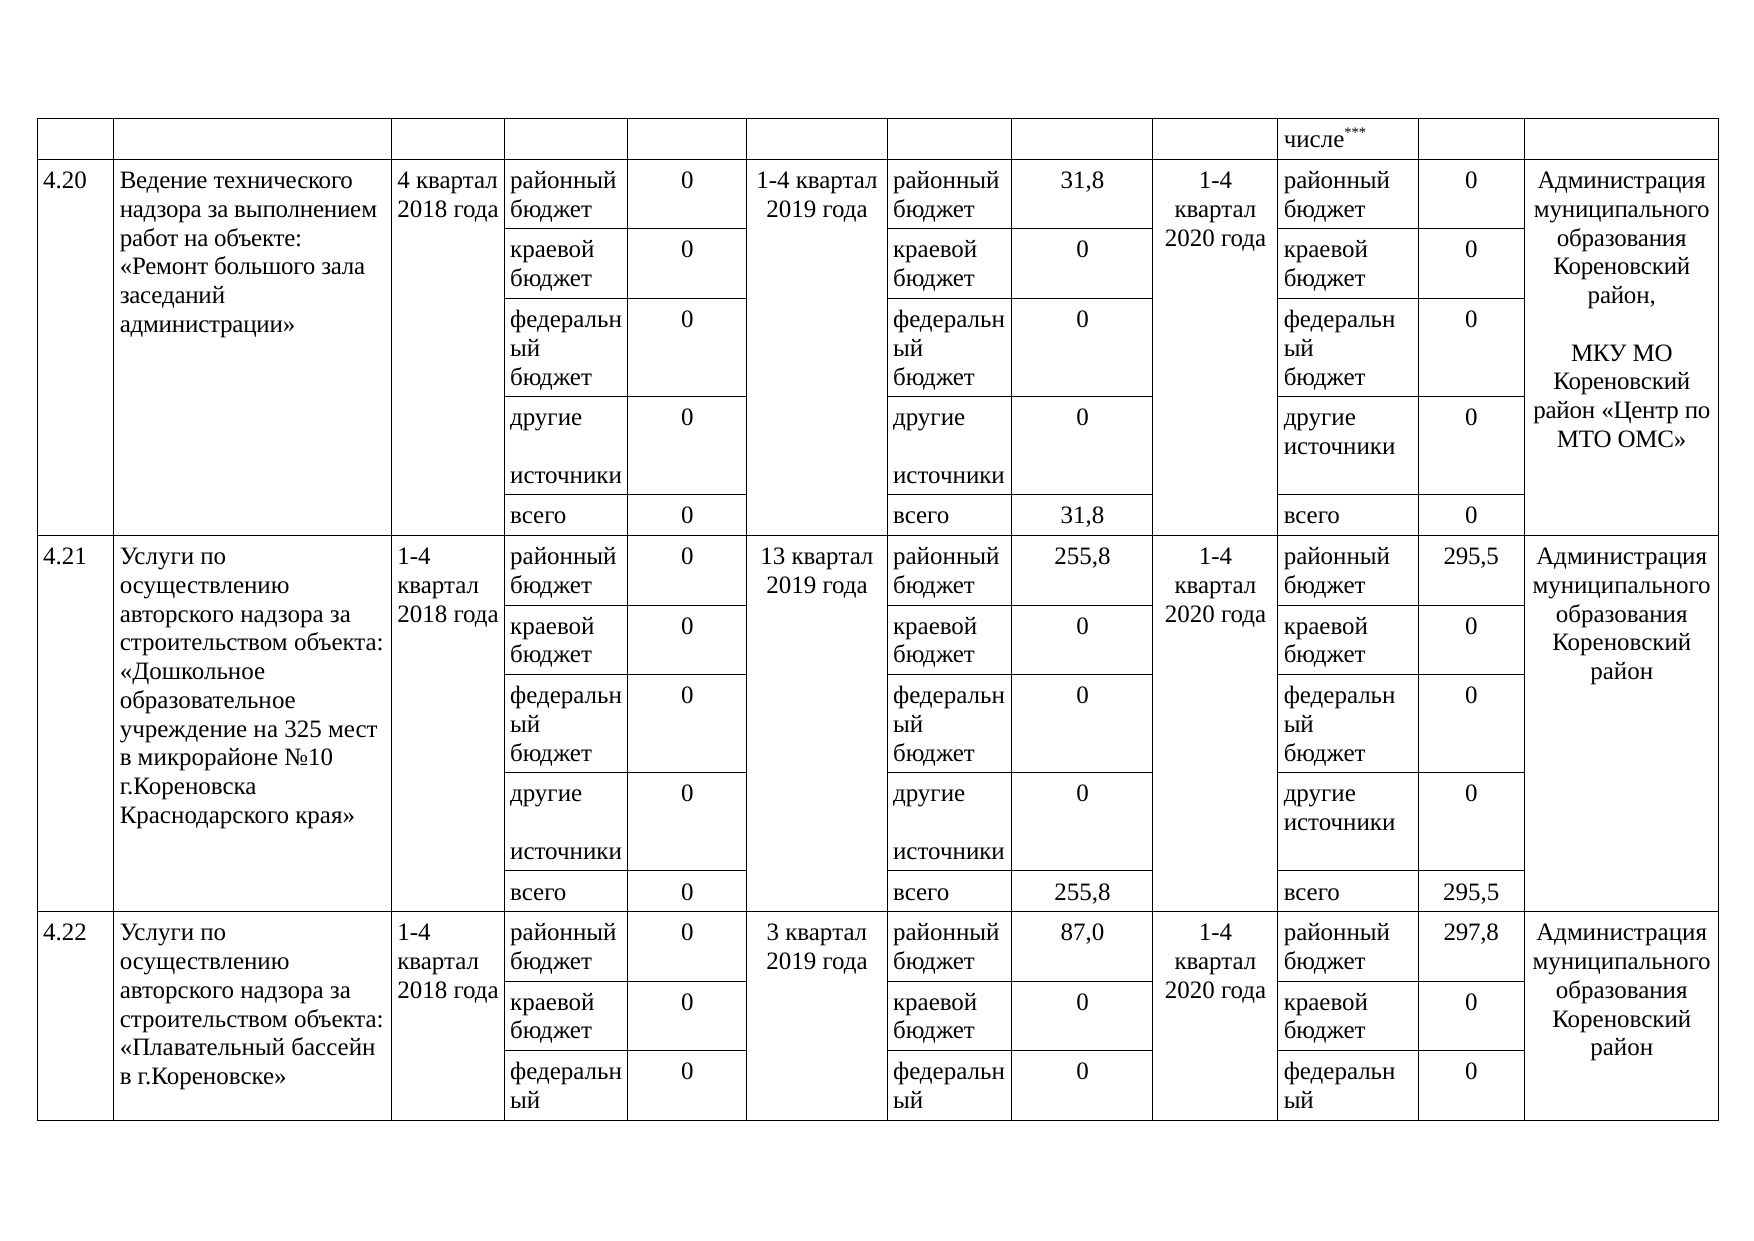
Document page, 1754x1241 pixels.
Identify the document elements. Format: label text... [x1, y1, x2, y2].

table_cell 4 квартал 2018 года [392, 160, 504, 535]
table_cell районный бюджет [888, 160, 1011, 228]
table_cell 0 [1419, 773, 1524, 870]
table_cell 0 [1419, 982, 1524, 1050]
table_cell федеральный [1278, 1051, 1418, 1119]
table_cell всего [505, 871, 627, 911]
table_cell 0 [628, 606, 746, 674]
table_cell 0 [628, 773, 746, 870]
table_cell районный бюджет [1278, 536, 1418, 604]
table_cell районный бюджет [1278, 160, 1418, 228]
table_cell краевой бюджет [1278, 982, 1418, 1050]
table_cell 1-4 квартал 2020 года [1153, 160, 1277, 535]
table_cell районный бюджет [888, 536, 1011, 604]
table_cell федеральный бюджет [505, 299, 627, 396]
table_cell 0 [1419, 397, 1524, 494]
table_cell 1-4 квартал 2020 года [1153, 536, 1277, 911]
table_cell 0 [1419, 299, 1524, 396]
table_cell 0 [628, 397, 746, 494]
table_cell [747, 119, 887, 159]
table_cell 0 [1012, 606, 1152, 674]
table_cell [1525, 119, 1718, 159]
table_cell Услуги по осуществлению авторского надзора за строительством объекта: «Дошкольное образовательное учреждение на 325 мест в микрорайоне №10 г.Кореновска Краснодарского края» [114, 536, 391, 911]
table_cell 0 [628, 229, 746, 298]
table_cell 1-4 квартал 2020 года [1153, 912, 1277, 1119]
table_cell Администрация муниципального образования Кореновский район [1525, 912, 1718, 1119]
table_cell всего [1278, 495, 1418, 535]
table_cell 4.20 [38, 160, 113, 535]
table_cell 295,5 [1419, 871, 1524, 911]
table_cell 0 [628, 160, 746, 228]
table_cell районный бюджет [1278, 912, 1418, 981]
table_cell другие источники [1278, 397, 1418, 494]
table_cell другие источники [505, 773, 627, 870]
table_cell 0 [628, 299, 746, 396]
table_cell районный бюджет [505, 160, 627, 228]
table_cell Администрация муниципального образования Кореновский район [1525, 536, 1718, 911]
table_cell 0 [628, 912, 746, 981]
table_cell Услуги по осуществлению авторского надзора за строительством объекта: «Плавательный бассейн в г.Кореновске» [114, 912, 391, 1119]
table_cell 0 [1419, 675, 1524, 772]
table_cell другие источники [1278, 773, 1418, 870]
table_cell 0 [1012, 675, 1152, 772]
table_cell федеральный бюджет [888, 675, 1011, 772]
table_cell краевой бюджет [1278, 606, 1418, 674]
table_cell Администрация муниципального образования Кореновский район, МКУ МО Кореновский район «Центр по МТО ОМС» [1525, 160, 1718, 535]
table_cell краевой бюджет [1278, 229, 1418, 298]
table_cell 4.22 [38, 912, 113, 1119]
table_cell 0 [1012, 229, 1152, 298]
table_cell другие источники [888, 397, 1011, 494]
table_cell [505, 119, 627, 159]
table_cell 3 квартал 2019 года [747, 912, 887, 1119]
table_cell краевой бюджет [505, 982, 627, 1050]
table_cell всего [505, 495, 627, 535]
table_cell краевой бюджет [888, 982, 1011, 1050]
table_cell федеральный [505, 1051, 627, 1119]
table_cell 255,8 [1012, 871, 1152, 911]
table_cell [1153, 119, 1277, 159]
table_cell Ведение технического надзора за выполнением работ на объекте: «Ремонт большого зала заседаний администрации» [114, 160, 391, 535]
table_cell 0 [1012, 299, 1152, 396]
table_cell всего [888, 871, 1011, 911]
table_cell 1-4 квартал 2018 года [392, 912, 504, 1119]
table_cell 31,8 [1012, 495, 1152, 535]
table_cell федеральный бюджет [505, 675, 627, 772]
table_cell [392, 119, 504, 159]
table_cell 0 [1012, 773, 1152, 870]
table_cell всего [1278, 871, 1418, 911]
table_cell [38, 119, 113, 159]
table_cell районный бюджет [888, 912, 1011, 981]
table_cell 0 [628, 495, 746, 535]
table_cell 4.21 [38, 536, 113, 911]
table_cell 295,5 [1419, 536, 1524, 604]
table_cell другие источники [505, 397, 627, 494]
table_cell краевой бюджет [505, 606, 627, 674]
table_cell [1012, 119, 1152, 159]
table_cell федеральный бюджет [888, 299, 1011, 396]
table_cell 31,8 [1012, 160, 1152, 228]
table_cell краевой бюджет [505, 229, 627, 298]
table_cell 0 [1012, 397, 1152, 494]
table_cell районный бюджет [505, 912, 627, 981]
table_cell федеральный бюджет [1278, 675, 1418, 772]
table_cell [114, 119, 391, 159]
table_cell 0 [628, 675, 746, 772]
table_cell всего [888, 495, 1011, 535]
table_cell 0 [628, 982, 746, 1050]
table_cell числе*** [1278, 119, 1418, 159]
table_cell другие источники [888, 773, 1011, 870]
table_cell 0 [1012, 982, 1152, 1050]
table_cell 0 [1419, 495, 1524, 535]
table_cell 1-4 квартал 2019 года [747, 160, 887, 535]
table_cell районный бюджет [505, 536, 627, 604]
table_cell 0 [628, 1051, 746, 1119]
table_cell федеральный бюджет [1278, 299, 1418, 396]
table_cell краевой бюджет [888, 229, 1011, 298]
table_cell 0 [1012, 1051, 1152, 1119]
table_cell краевой бюджет [888, 606, 1011, 674]
table_cell 0 [628, 536, 746, 604]
table_cell 87,0 [1012, 912, 1152, 981]
table_cell [888, 119, 1011, 159]
table_cell 0 [1419, 606, 1524, 674]
table_cell 255,8 [1012, 536, 1152, 604]
table_cell 0 [1419, 160, 1524, 228]
table_cell 13 квартал 2019 года [747, 536, 887, 911]
table_cell 0 [628, 871, 746, 911]
table_cell 0 [1419, 1051, 1524, 1119]
table_cell [1419, 119, 1524, 159]
table_cell 297,8 [1419, 912, 1524, 981]
table_cell 0 [1419, 229, 1524, 298]
table_cell 1-4 квартал 2018 года [392, 536, 504, 911]
table_cell [628, 119, 746, 159]
table_cell федеральный [888, 1051, 1011, 1119]
